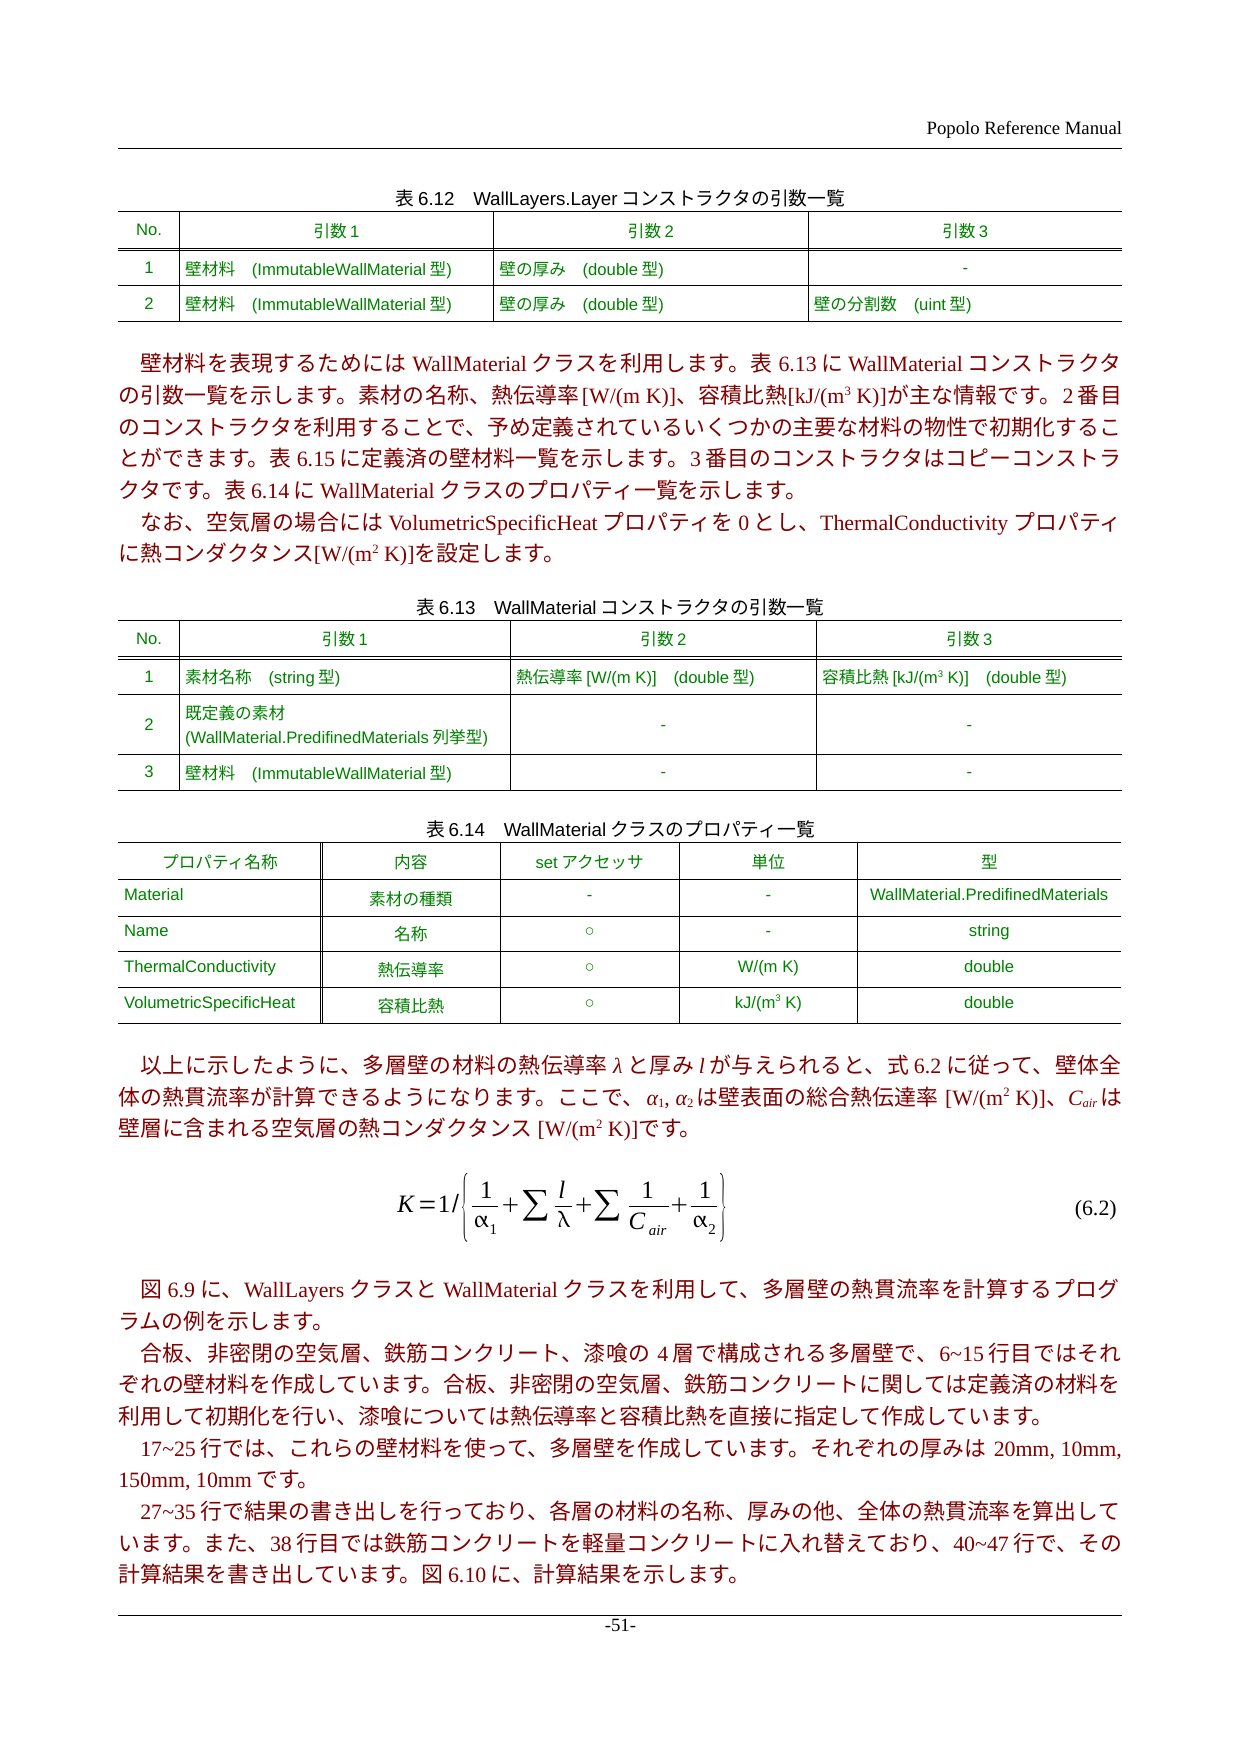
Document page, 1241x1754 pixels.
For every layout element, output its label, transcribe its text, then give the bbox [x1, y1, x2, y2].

table_cell ThermalConductivity [118, 952, 320, 987]
text なお、空気層の場合にはVolumetricSpecificHeatプロパティを0とし、ThermalConductivityプロパティに熱コンダクタンス[W/(m2 K)]を設定します。 [118, 505, 1122, 568]
table_cell - [501, 880, 679, 916]
table_cell - [680, 917, 857, 951]
table_cell 1 [118, 660, 179, 694]
table_cell 壁材料 (ImmutableWallMaterial型) [180, 286, 493, 321]
table_header (6.2) [1010, 1168, 1122, 1248]
text 表6.14 WallMaterialクラスのプロパティ一覧 [118, 815, 1122, 842]
table_cell ○ [501, 952, 679, 987]
text 17~25行では、これらの壁材料を使って、多層壁を作成しています。それぞれの厚みは20mm, 10mm, 150mm, 10mmです。 [118, 1431, 1122, 1494]
table_header No. [118, 212, 179, 247]
table_cell 壁材料 (ImmutableWallMaterial型) [180, 755, 510, 790]
text 表6.13 WallMaterialコンストラクタの引数一覧 [118, 592, 1122, 619]
table_cell 壁の分割数 (uint型) [809, 286, 1122, 321]
text 表6.12 WallLayers.Layerコンストラクタの引数一覧 [118, 184, 1122, 211]
table_cell 容積比熱 [323, 988, 500, 1023]
table_header 引数1 [180, 212, 493, 247]
table_cell 熱伝導率 [W/(m K)] (double型) [511, 660, 816, 694]
table_cell Name [118, 917, 320, 951]
table_cell 素材の種類 [323, 880, 500, 916]
table_cell - [817, 755, 1122, 790]
table_header No. [118, 621, 179, 656]
table_cell - [809, 251, 1122, 285]
table_cell double [858, 988, 1121, 1023]
table_header 引数3 [817, 621, 1122, 656]
table_cell 容積比熱 [kJ/(m3 K)] (double型) [817, 660, 1122, 694]
text 以上に示したように、多層壁の材料の熱伝導率λと厚みlが与えられると、式6.2に従って、壁体全体の熱貫流率が計算できるようになります。ここで、α1, α2は壁表面の総合熱伝達率 [W/(m2 K)]、Cairは壁層に含まれる空気層の熱コンダクタンス [W/(m2 K)]です。 [118, 1048, 1122, 1143]
table_cell 壁の厚み (double型) [494, 251, 808, 285]
table_header 単位 [680, 843, 857, 879]
table_cell 素材名称 (string型) [180, 660, 510, 694]
table_cell 壁材料 (ImmutableWallMaterial型) [180, 251, 493, 285]
table_cell kJ/(m3 K) [680, 988, 857, 1023]
table_cell 既定義の素材 (WallMaterial.PredifinedMaterials列挙型) [180, 695, 510, 754]
table_cell 壁の厚み (double型) [494, 286, 808, 321]
table_header [118, 1168, 1010, 1248]
table_cell 3 [118, 755, 179, 790]
text 合板、非密閉の空気層、鉄筋コンクリート、漆喰の4層で構成される多層壁で、6~15行目ではそれぞれの壁材料を作成しています。合板、非密閉の空気層、鉄筋コンクリートに関しては定義済の材料を利用して初期化を行い、漆喰については熱伝導率と容積比熱を直接に指定して作成しています。 [118, 1336, 1122, 1431]
table_cell ○ [501, 917, 679, 951]
table_header プロパティ名称 [118, 843, 320, 879]
table_header 引数2 [494, 212, 808, 247]
text 壁材料を表現するためにはWallMaterialクラスを利用します。表6.13にWallMaterialコンストラクタの引数一覧を示します。素材の名称、熱伝導率[W/(m K)]、容積比熱[kJ/(m3 K)]が主な情報です。2番目のコンストラクタを利用することで、予め定義されているいくつかの主要な材料の物性で初期化することができます。表6.15に定義済の壁材料一覧を示します。3番目のコンストラクタはコピーコンストラクタです。表6.14にWallMaterialクラスのプロパティ一覧を示します。 [118, 346, 1122, 505]
table_cell VolumetricSpecificHeat [118, 988, 320, 1023]
table_header 型 [858, 843, 1121, 879]
table_cell string [858, 917, 1121, 951]
table_cell 熱伝導率 [323, 952, 500, 987]
table_cell W/(m K) [680, 952, 857, 987]
text 図6.9に、WallLayersクラスとWallMaterialクラスを利用して、多層壁の熱貫流率を計算するプログラムの例を示します。 [118, 1272, 1122, 1336]
table_cell - [680, 880, 857, 916]
table_header 内容 [323, 843, 500, 879]
text 27~35行で結果の書き出しを行っており、各層の材料の名称、厚みの他、全体の熱貫流率を算出しています。また、38行目では鉄筋コンクリートを軽量コンクリートに入れ替えており、40~47行で、その計算結果を書き出しています。図6.10に、計算結果を示します。 [118, 1494, 1122, 1589]
table_cell - [511, 755, 816, 790]
table_header 引数2 [511, 621, 816, 656]
table_cell double [858, 952, 1121, 987]
table_cell - [817, 695, 1122, 754]
table_header setアクセッサ [501, 843, 679, 879]
table_cell 2 [118, 695, 179, 754]
table_header 引数3 [809, 212, 1122, 247]
table_cell WallMaterial.PredifinedMaterials [858, 880, 1121, 916]
table_cell 1 [118, 251, 179, 285]
table_cell 名称 [323, 917, 500, 951]
table_cell - [511, 695, 816, 754]
table_cell ○ [501, 988, 679, 1023]
table_header 引数1 [180, 621, 510, 656]
table_cell 2 [118, 286, 179, 321]
table_cell Material [118, 880, 320, 916]
